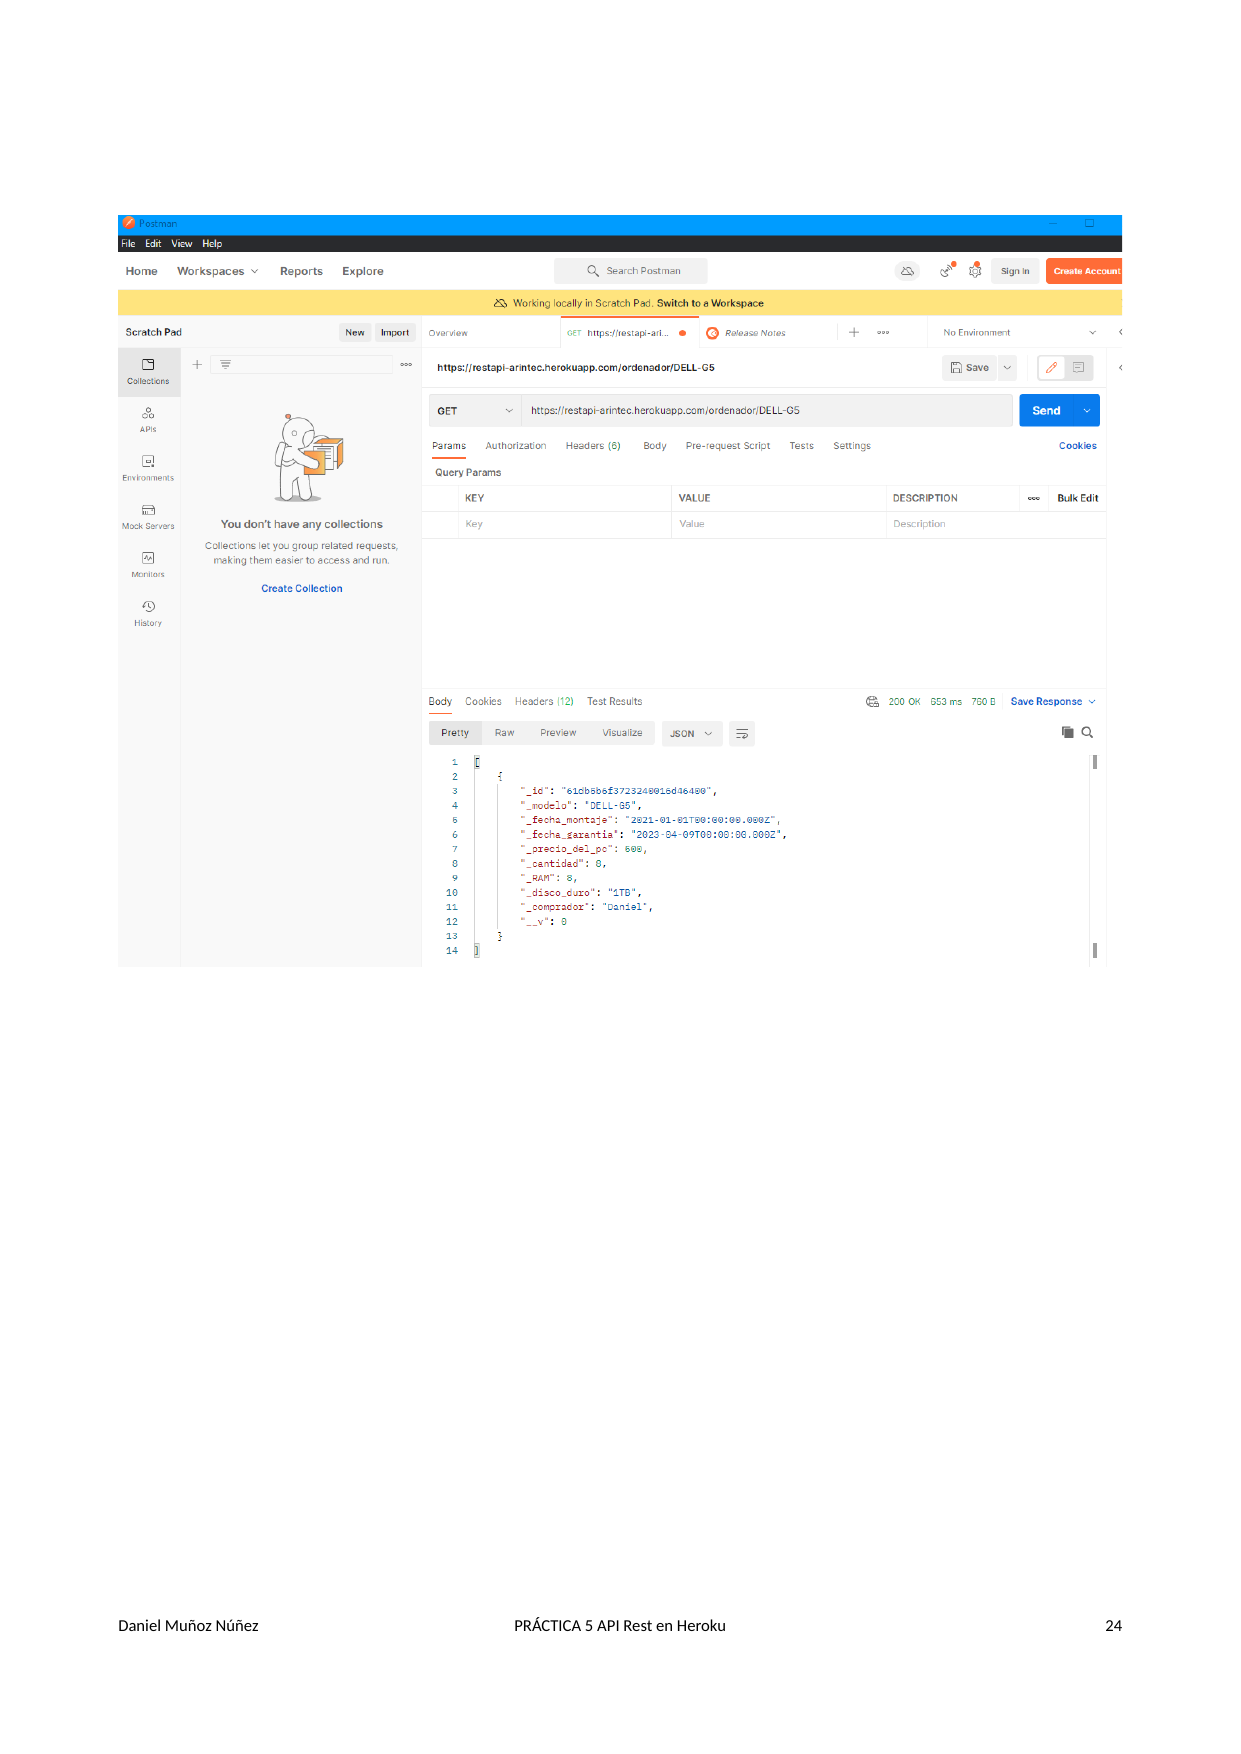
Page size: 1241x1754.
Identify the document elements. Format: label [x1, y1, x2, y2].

picture [118, 215, 1123, 967]
